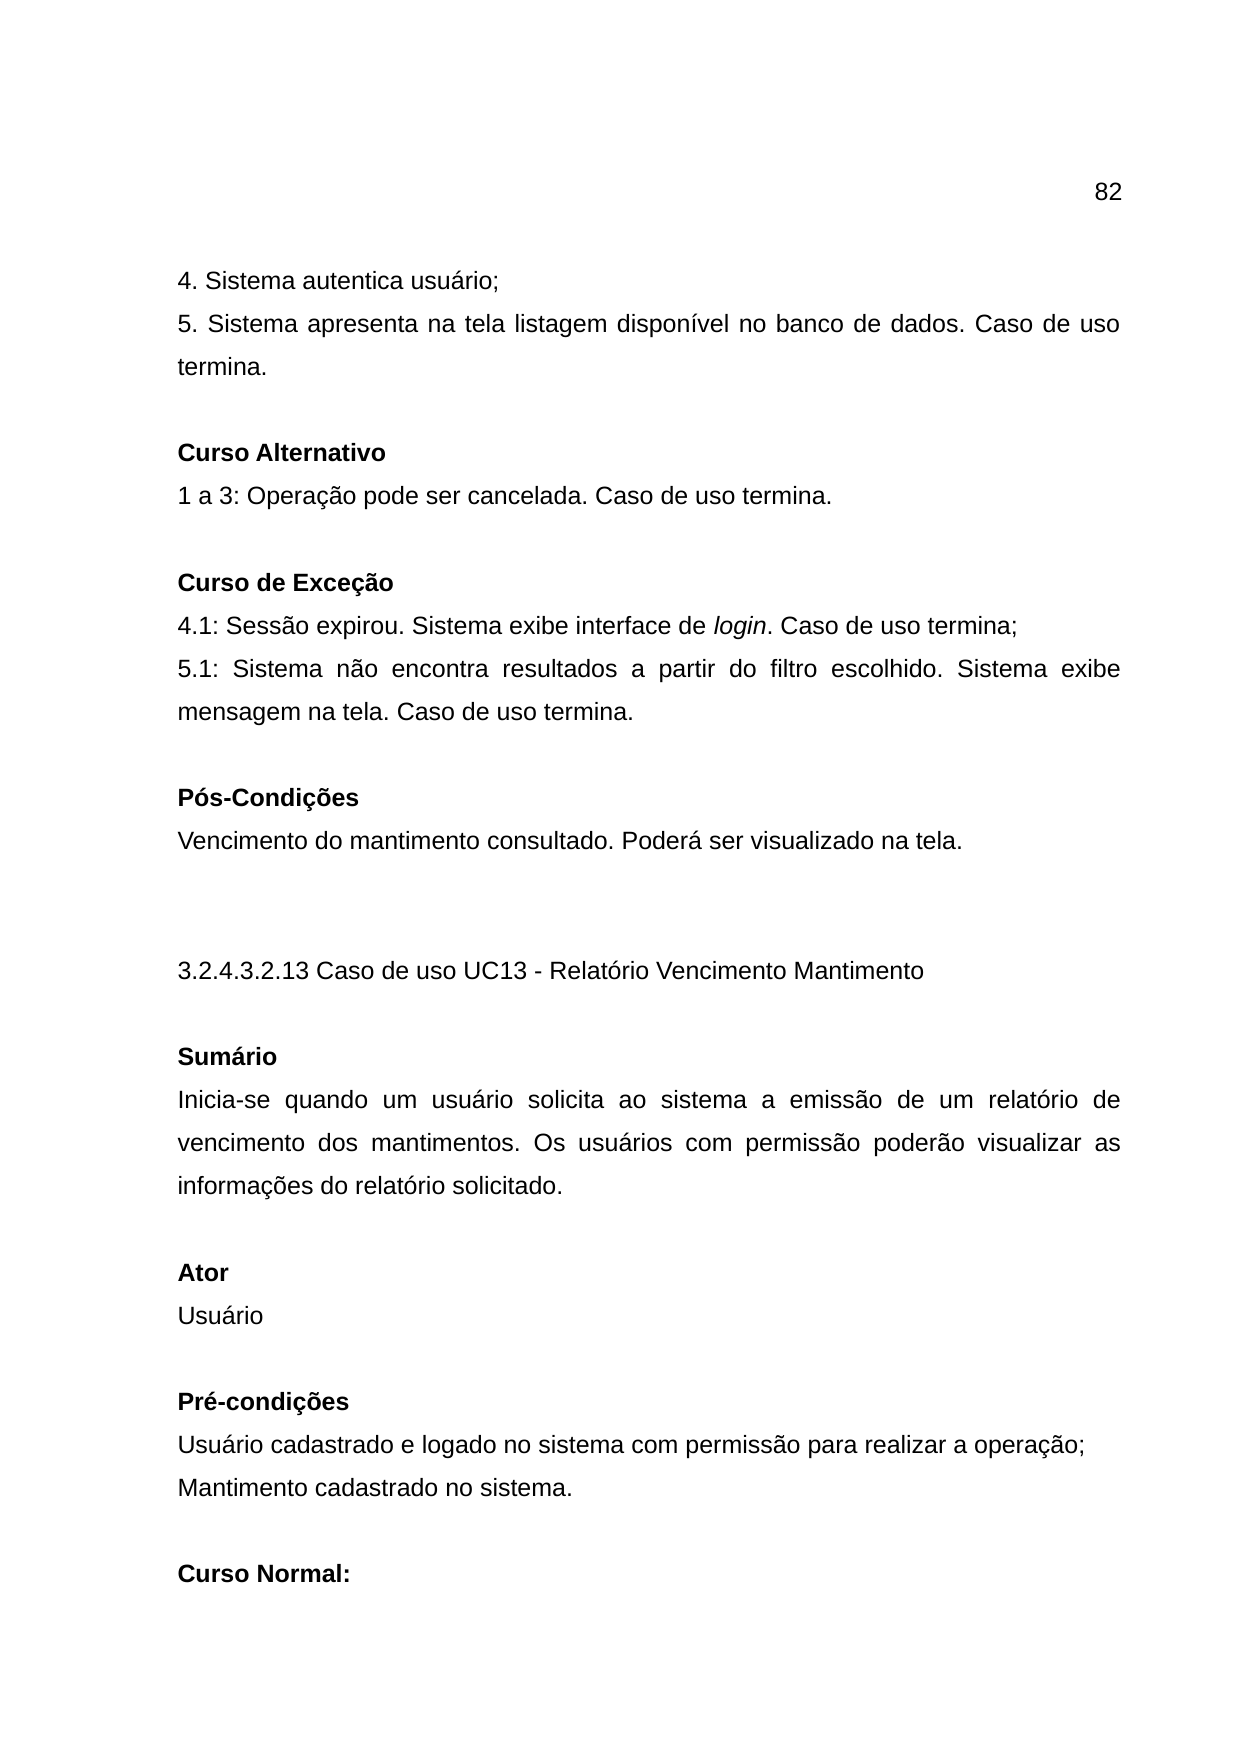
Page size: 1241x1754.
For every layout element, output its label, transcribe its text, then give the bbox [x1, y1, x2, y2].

text Mantimento cadastrado no sistema. [177, 1473, 1122, 1502]
text Curso Normal: [177, 1559, 1122, 1588]
text 3.2.4.3.2.13 Caso de uso UC13 - Relatório Vencimento Mantimento [177, 956, 1122, 984]
text Vencimento do mantimento consultado. Poderá ser visualizado na tela. [177, 826, 1122, 855]
text 4.1: Sessão expirou. Sistema exibe interface de login. Caso de uso termina; [177, 611, 1122, 639]
text 5. Sistema apresenta na tela listagem disponível no banco de dados. Caso de uso termina. [177, 309, 1122, 381]
text Pré-condições [177, 1387, 1122, 1416]
text 5.1: Sistema não encontra resultados a partir do filtro escolhido. Sistema exibe mensagem na tela. Caso de uso termina. [177, 654, 1122, 726]
text Sumário [177, 1042, 1122, 1071]
text Curso Alternativo [177, 438, 1122, 467]
text Curso de Exceção [177, 568, 1122, 596]
text Usuário [177, 1301, 1122, 1329]
text Usuário cadastrado e logado no sistema com permissão para realizar a operação; [177, 1430, 1122, 1459]
text 4. Sistema autentica usuário; [177, 266, 1122, 294]
text Pós-Condições [177, 783, 1122, 812]
text 1 a 3: Operação pode ser cancelada. Caso de uso termina. [177, 481, 1122, 510]
text Inicia-se quando um usuário solicita ao sistema a emissão de um relatório de vencimento dos mantimentos. Os usuários com permissão poderão visualizar as informações do relatório solicitado. [177, 1085, 1122, 1200]
text Ator [177, 1258, 1122, 1286]
